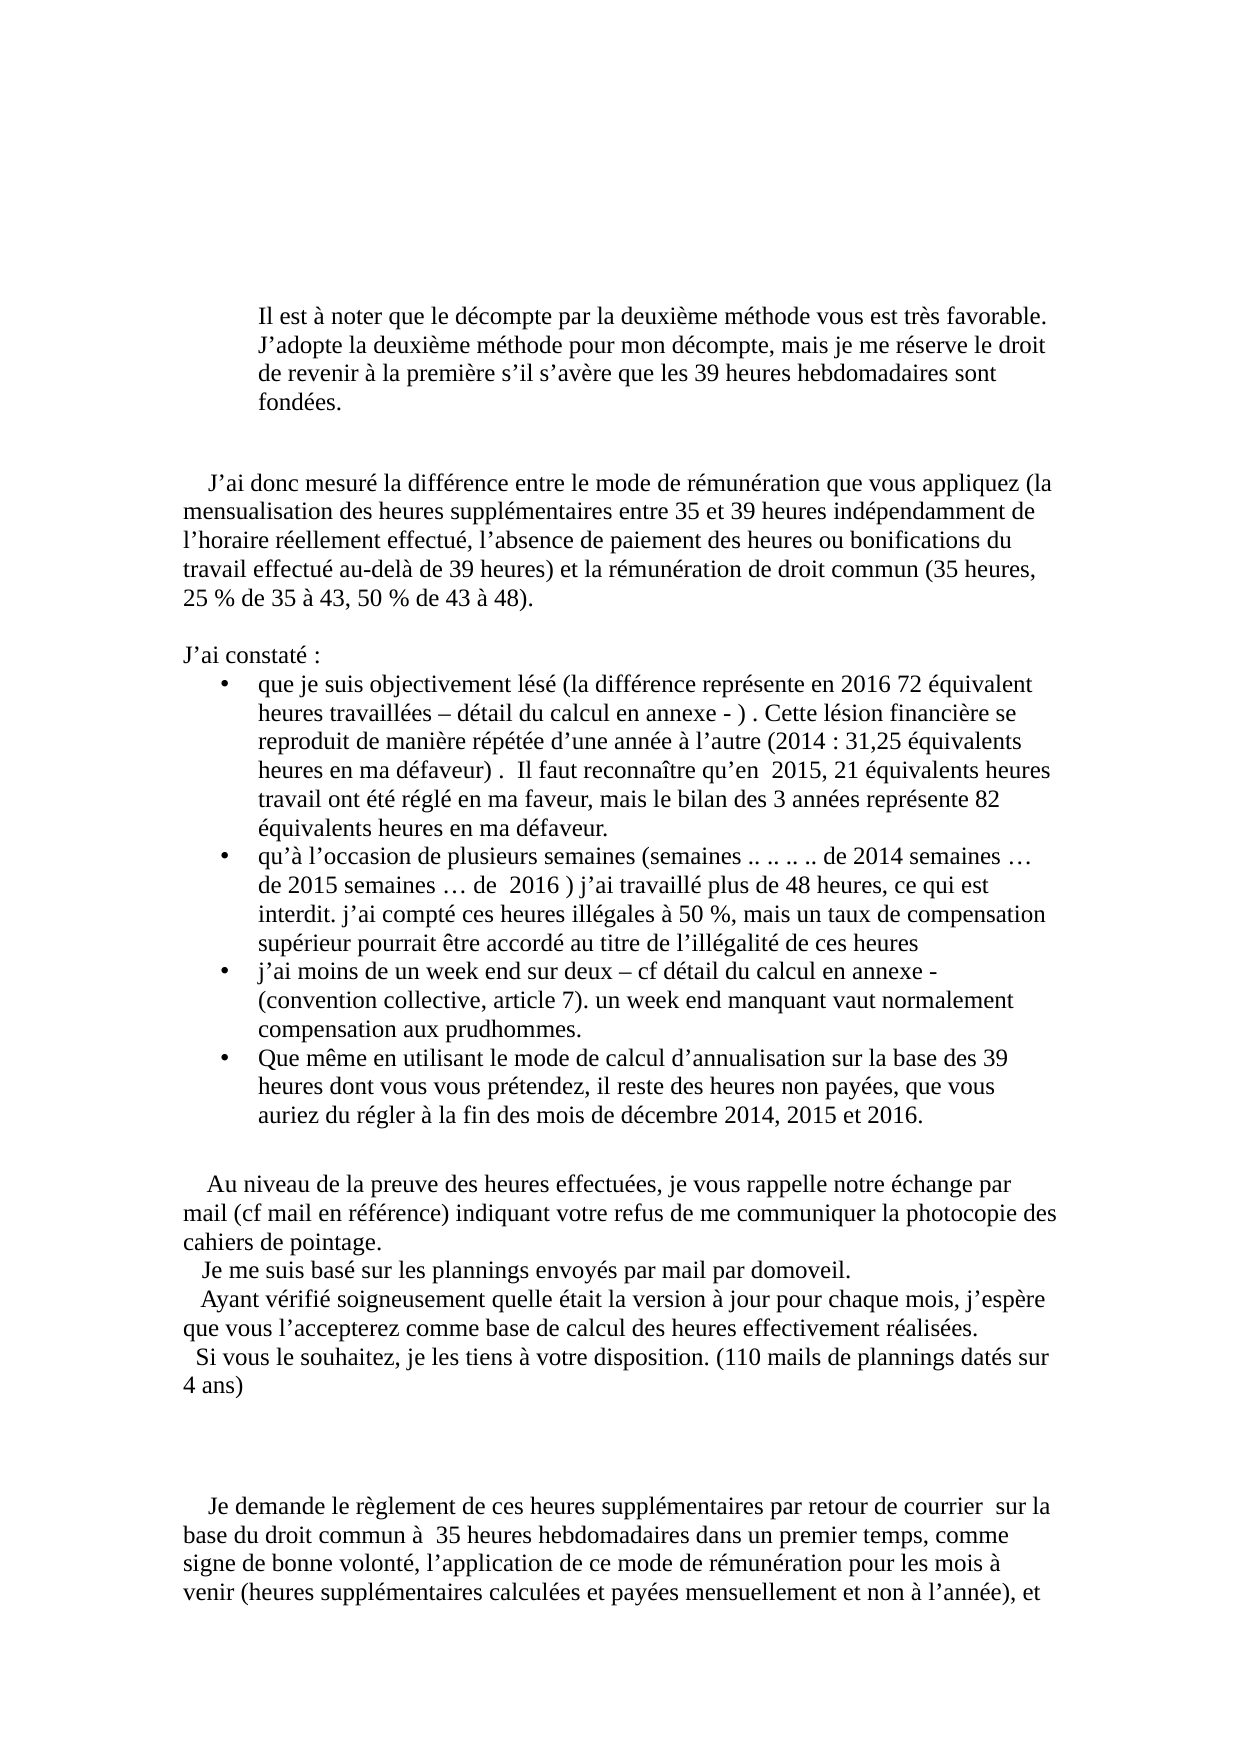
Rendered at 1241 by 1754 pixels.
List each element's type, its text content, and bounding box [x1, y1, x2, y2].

table_cell J’ai donc mesuré la différence entre le mode de rémunération que vous appliquez (la mensualisation des heures supplémentaires entre 35 et 39 heures indépendamment de l’horaire réellement effectué, l’absence de paiement des heures ou bonifications du travail effectué au-delà de 39 heures) et la rémunération de droit commun (35 heures, 25 % de 35 à 43, 50 % de 43 à 48). J’ai constaté : que je suis objectivement lésé (la différence représente en 2016 72 équivalent heures travaillées – détail du calcul en annexe - ) . Cette lésion financière se reproduit de manière répétée d’une année à l’autre (2014 : 31,25 équivalents heures en ma défaveur) . Il faut reconnaître qu’en 2015, 21 équivalents heures travail ont été réglé en ma faveur, mais le bilan des 3 années représente 82 équivalents heures en ma défaveur. qu’à l’occasion de plusieurs semaines (semaines .. .. .. .. de 2014 semaines … de 2015 semaines … de 2016 ) j’ai travaillé plus de 48 heures, ce qui est interdit. j’ai compté ces heures illégales à 50 %, mais un taux de compensation supérieur pourrait être accordé au titre de l’illégalité de ces heures j’ai moins de un week end sur deux – cf détail du calcul en annexe - (convention collective, article 7). un week end manquant vaut normalement compensation aux prudhommes. Que même en utilisant le mode de calcul d’annualisation sur la base des 39 heures dont vous vous prétendez, il reste des heures non payées, que vous auriez du régler à la fin des mois de décembre 2014, 2015 et 2016. [177, 462, 1063, 1163]
table_cell [177, 1445, 1063, 1485]
table_cell Au niveau de la preuve des heures effectuées, je vous rappelle notre échange par mail (cf mail en référence) indiquant votre refus de me communiquer la photocopie des cahiers de pointage. Je me suis basé sur les plannings envoyés par mail par domoveil. Ayant vérifié soigneusement quelle était la version à jour pour chaque mois, j’espère que vous l’accepterez comme base de calcul des heures effectivement réalisées. Si vous le souhaitez, je les tiens à votre disposition. (110 mails de plannings datés sur 4 ans) [177, 1164, 1063, 1405]
table_cell Je demande le règlement de ces heures supplémentaires par retour de courrier sur la base du droit commun à 35 heures hebdomadaires dans un premier temps, comme signe de bonne volonté, l’application de ce mode de rémunération pour les mois à venir (heures supplémentaires calculées et payées mensuellement et non à l’année), et [177, 1485, 1063, 1612]
table_cell [177, 422, 1063, 462]
table_cell Il est à noter que le décompte par la deuxième méthode vous est très favorable. J’adopte la deuxième méthode pour mon décompte, mais je me réserve le droit de revenir à la première s’il s’avère que les 39 heures hebdomadaires sont fondées. [177, 295, 1063, 422]
table_cell [177, 1405, 1063, 1445]
